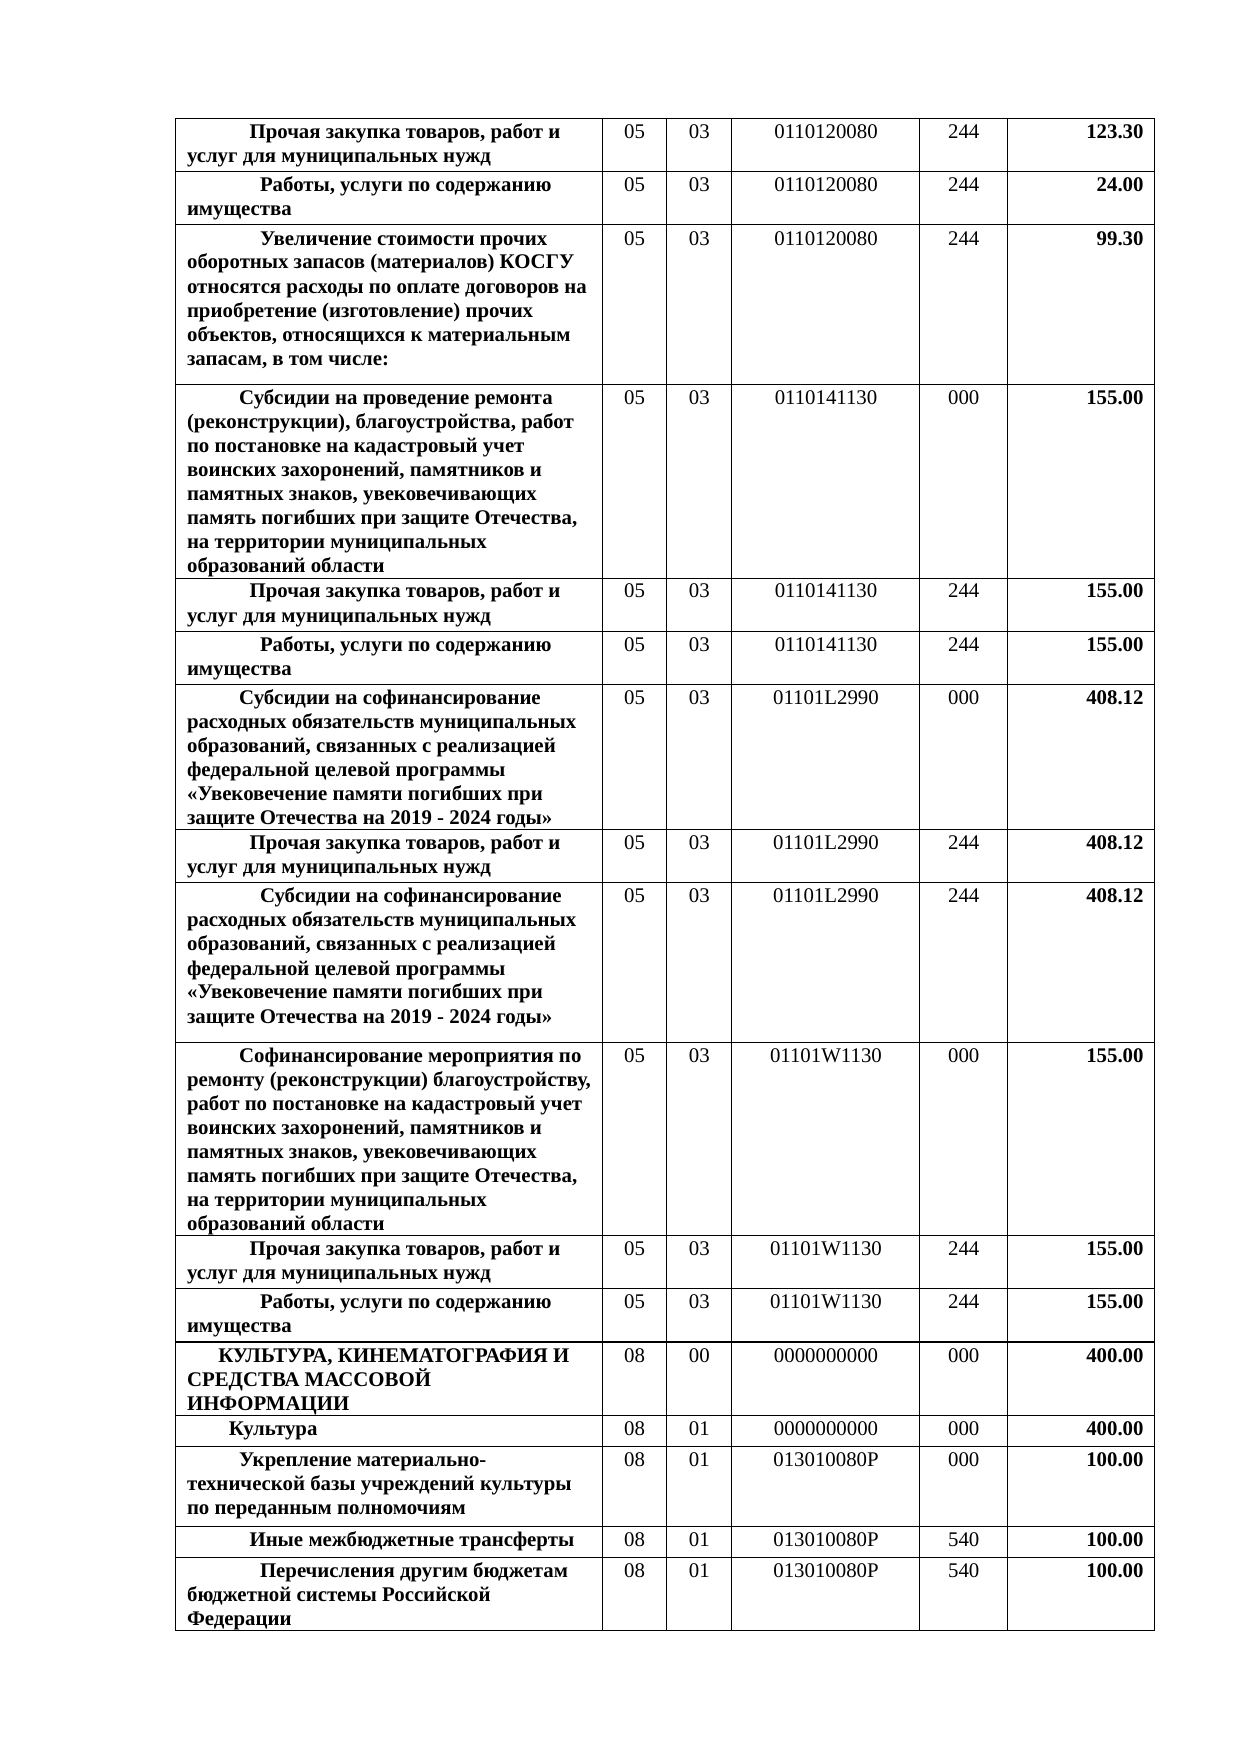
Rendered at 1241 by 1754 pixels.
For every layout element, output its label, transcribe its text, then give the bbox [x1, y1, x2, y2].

table_cell 05 [603, 119, 666, 171]
table_cell 03 [667, 172, 731, 224]
table_cell 08 [603, 1447, 666, 1526]
table_cell 0000000000 [732, 1343, 919, 1415]
table_cell 408.12 [1008, 883, 1154, 1042]
table_cell 01101L2990 [732, 685, 919, 829]
table_cell Прочая закупка товаров, работ и услуг для муниципальных нужд [176, 579, 602, 631]
table_cell 155.00 [1008, 632, 1154, 684]
table_cell 000 [920, 1416, 1007, 1446]
table_cell Субсидии на софинансирование расходных обязательств муниципальных образований, связанных с реализацией федеральной целевой программы «Увековечение памяти погибших при защите Отечества на 2019 - 2024 годы» [176, 883, 602, 1042]
table_cell 0000000000 [732, 1416, 919, 1446]
table_cell 155.00 [1008, 579, 1154, 631]
table_cell 99.30 [1008, 225, 1154, 384]
table_cell 244 [920, 579, 1007, 631]
table_cell Субсидии на проведение ремонта (реконструкции), благоустройства, работ по постановке на кадастровый учет воинских захоронений, памятников и памятных знаков, увековечивающих память погибших при защите Отечества, на территории муниципальных образований области [176, 385, 602, 577]
table_cell 0110141130 [732, 579, 919, 631]
table_cell Прочая закупка товаров, работ и услуг для муниципальных нужд [176, 830, 602, 882]
table_cell 03 [667, 1236, 731, 1288]
table_cell 408.12 [1008, 685, 1154, 829]
table_cell Культура [176, 1416, 602, 1446]
table_cell 05 [603, 1236, 666, 1288]
table_cell 03 [667, 385, 731, 577]
table_cell 03 [667, 632, 731, 684]
table_cell 400.00 [1008, 1343, 1154, 1415]
table_cell 155.00 [1008, 1289, 1154, 1341]
table_cell 0110120080 [732, 119, 919, 171]
table_cell 01101L2990 [732, 883, 919, 1042]
table_cell Работы, услуги по содержанию имущества [176, 632, 602, 684]
table_cell 000 [920, 385, 1007, 577]
table_cell 05 [603, 172, 666, 224]
table_cell 244 [920, 632, 1007, 684]
table_cell 05 [603, 830, 666, 882]
table_cell 08 [603, 1416, 666, 1446]
table_cell Субсидии на софинансирование расходных обязательств муниципальных образований, связанных с реализацией федеральной целевой программы «Увековечение памяти погибших при защите Отечества на 2019 - 2024 годы» [176, 685, 602, 829]
table_cell КУЛЬТУРА, КИНЕМАТОГРАФИЯ И СРЕДСТВА МАССОВОЙ ИНФОРМАЦИИ [176, 1343, 602, 1415]
table_cell 244 [920, 225, 1007, 384]
table_cell 244 [920, 883, 1007, 1042]
table_cell 244 [920, 172, 1007, 224]
table_cell 01 [667, 1527, 731, 1557]
table_cell 05 [603, 579, 666, 631]
table_cell Перечисления другим бюджетам бюджетной системы Российской Федерации [176, 1558, 602, 1630]
table_cell 013010080P [732, 1447, 919, 1526]
table_cell 244 [920, 830, 1007, 882]
table_cell 08 [603, 1558, 666, 1630]
table_cell Работы, услуги по содержанию имущества [176, 172, 602, 224]
table_cell 100.00 [1008, 1447, 1154, 1526]
table_cell 03 [667, 119, 731, 171]
table_cell 01 [667, 1447, 731, 1526]
table_cell 03 [667, 1043, 731, 1235]
table_cell 03 [667, 579, 731, 631]
table_cell 03 [667, 225, 731, 384]
table_cell 08 [603, 1527, 666, 1557]
table_cell 000 [920, 685, 1007, 829]
table_cell 400.00 [1008, 1416, 1154, 1446]
table_cell 0110141130 [732, 632, 919, 684]
table_cell 05 [603, 632, 666, 684]
table_cell 000 [920, 1343, 1007, 1415]
table_cell 155.00 [1008, 1043, 1154, 1235]
table_cell 01101W1130 [732, 1043, 919, 1235]
table_cell 03 [667, 883, 731, 1042]
table_cell 05 [603, 1289, 666, 1341]
table_cell 013010080P [732, 1558, 919, 1630]
table_cell Работы, услуги по содержанию имущества [176, 1289, 602, 1341]
table_cell 00 [667, 1343, 731, 1415]
table_cell 03 [667, 830, 731, 882]
table_cell 540 [920, 1527, 1007, 1557]
table_cell 244 [920, 1289, 1007, 1341]
table_cell 0110120080 [732, 172, 919, 224]
table_cell 05 [603, 685, 666, 829]
table_cell 155.00 [1008, 385, 1154, 577]
table_cell 0110120080 [732, 225, 919, 384]
table_cell 000 [920, 1447, 1007, 1526]
table_cell Иные межбюджетные трансферты [176, 1527, 602, 1557]
table_cell Прочая закупка товаров, работ и услуг для муниципальных нужд [176, 1236, 602, 1288]
table_cell 408.12 [1008, 830, 1154, 882]
table_cell 03 [667, 1289, 731, 1341]
table_cell 03 [667, 685, 731, 829]
table_cell Софинансирование мероприятия по ремонту (реконструкции) благоустройству, работ по постановке на кадастровый учет воинских захоронений, памятников и памятных знаков, увековечивающих память погибших при защите Отечества, на территории муниципальных образований области [176, 1043, 602, 1235]
table_cell 123.30 [1008, 119, 1154, 171]
table_cell 000 [920, 1043, 1007, 1235]
table_cell 08 [603, 1343, 666, 1415]
table_cell 155.00 [1008, 1236, 1154, 1288]
table_cell 244 [920, 1236, 1007, 1288]
table_cell 24.00 [1008, 172, 1154, 224]
table_cell 013010080P [732, 1527, 919, 1557]
table_cell 01101L2990 [732, 830, 919, 882]
table_cell Укрепление материально-технической базы учреждений культуры по переданным полномочиям [176, 1447, 602, 1526]
table_cell Увеличение стоимости прочих оборотных запасов (материалов) КОСГУ относятся расходы по оплате договоров на приобретение (изготовление) прочих объектов, относящихся к материальным запасам, в том числе: [176, 225, 602, 384]
table_cell 01 [667, 1558, 731, 1630]
table_cell 244 [920, 119, 1007, 171]
table_cell 01101W1130 [732, 1289, 919, 1341]
table_cell 05 [603, 1043, 666, 1235]
table_cell 05 [603, 225, 666, 384]
table_cell 540 [920, 1558, 1007, 1630]
table_cell 100.00 [1008, 1558, 1154, 1630]
table_cell 01101W1130 [732, 1236, 919, 1288]
table_cell 05 [603, 883, 666, 1042]
table_cell Прочая закупка товаров, работ и услуг для муниципальных нужд [176, 119, 602, 171]
table_cell 100.00 [1008, 1527, 1154, 1557]
table_cell 01 [667, 1416, 731, 1446]
table_cell 0110141130 [732, 385, 919, 577]
table_cell 05 [603, 385, 666, 577]
